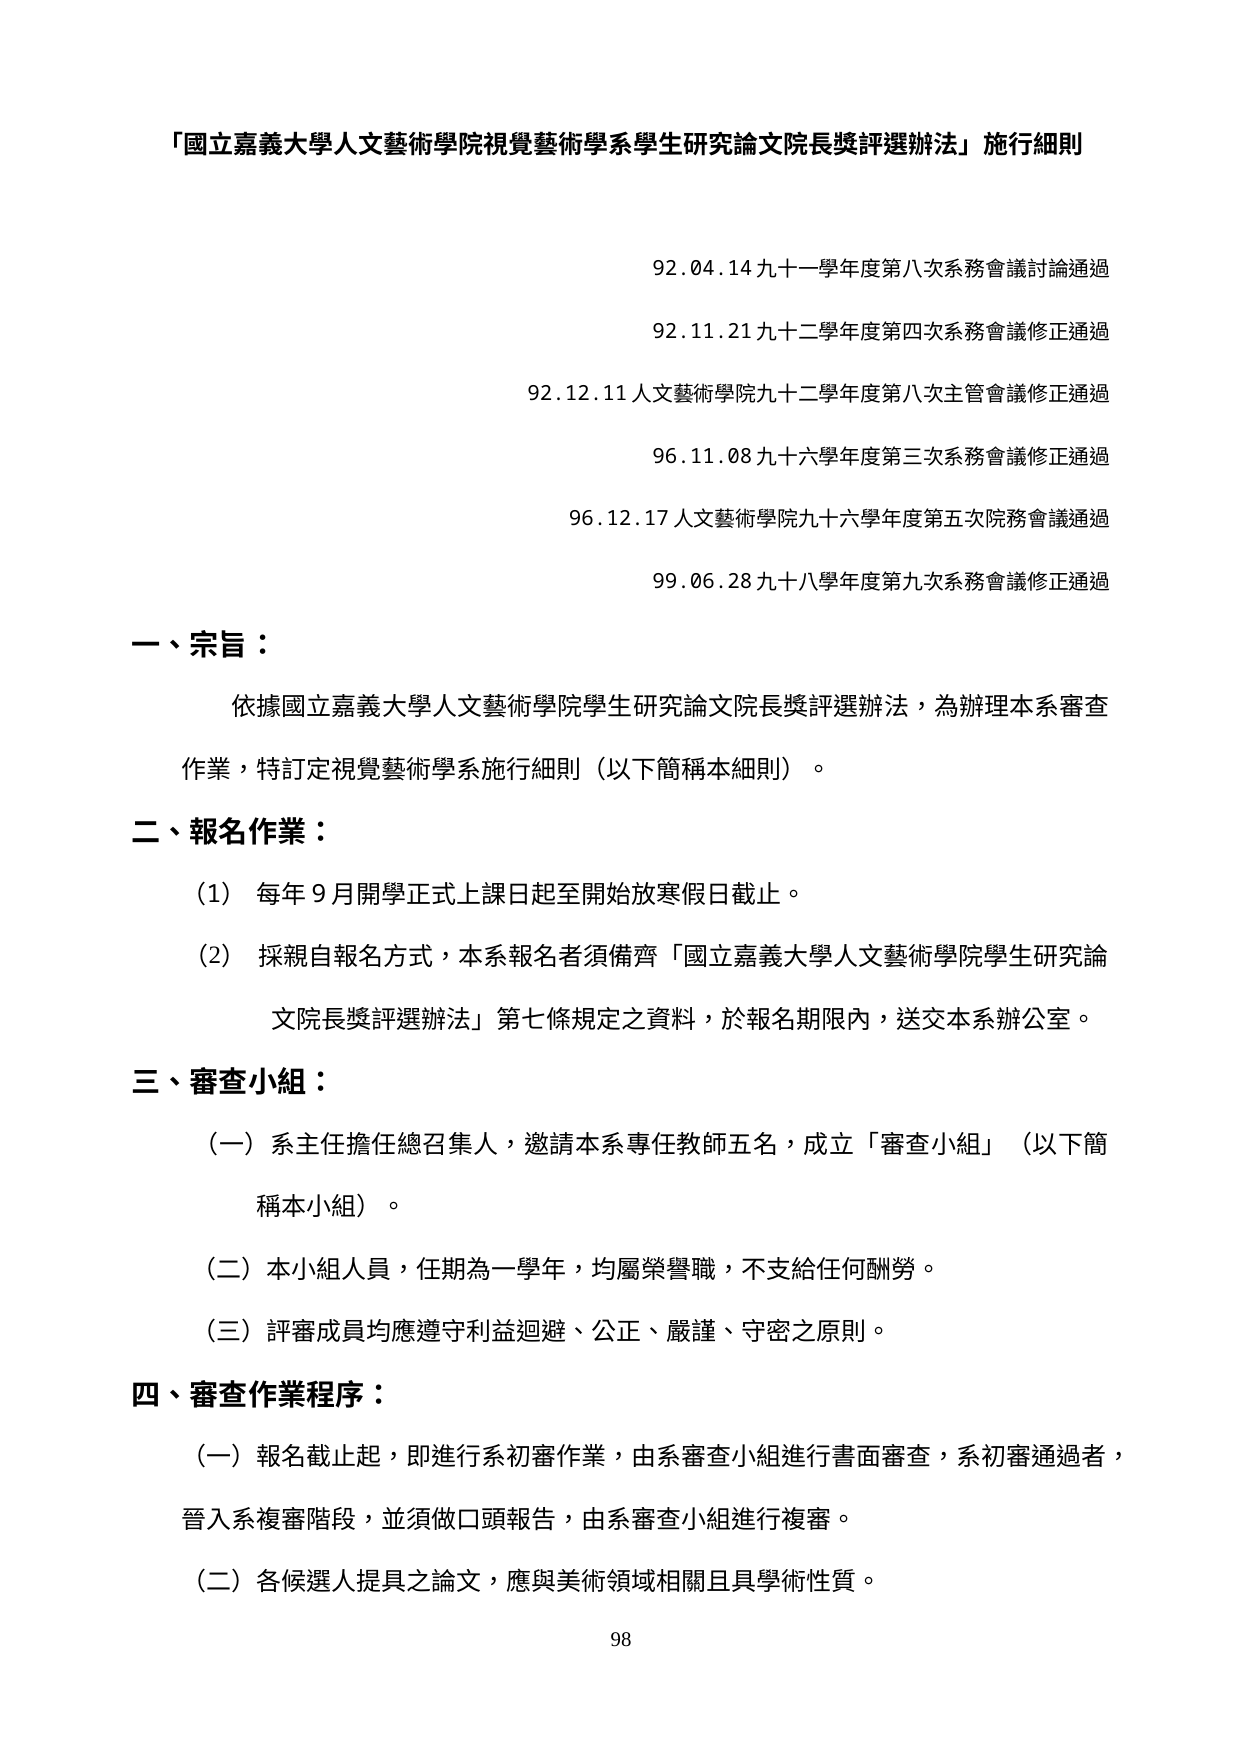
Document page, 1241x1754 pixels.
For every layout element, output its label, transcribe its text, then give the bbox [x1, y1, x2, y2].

list 採親自報名方式，本系報名者須備齊「國立嘉義大學人文藝術學院學生研究論文院長獎評選辦法」第七條規定之資料，於報名期限內，送交本系辦公室。 [181, 913, 1110, 1038]
text 依據國立嘉義大學人文藝術學院學生研究論文院長獎評選辦法，為辦理本系審查作業，特訂定視覺藝術學系施行細則（以下簡稱本細則）。 [181, 663, 1110, 788]
text （二）本小組人員，任期為一學年，均屬榮譽職，不支給任何酬勞。 [131, 1226, 1110, 1288]
text 96.11.08九十六學年度第三次系務會議修正通過 [131, 413, 1110, 476]
text 99.06.28九十八學年度第九次系務會議修正通過 [131, 538, 1110, 601]
text 四、審查作業程序： [131, 1351, 1110, 1413]
text 92.11.21九十二學年度第四次系務會議修正通過 [131, 288, 1110, 351]
text （一）報名截止起，即進行系初審作業，由系審查小組進行書面審查，系初審通過者，晉入系複審階段，並須做口頭報告，由系審查小組進行複審。 [181, 1413, 1110, 1538]
text （三）評審成員均應遵守利益迴避、公正、嚴謹、守密之原則。 [131, 1288, 1110, 1351]
text 92.04.14九十一學年度第八次系務會議討論通過 [131, 226, 1110, 288]
subtitle 「國立嘉義大學人文藝術學院視覺藝術學系學生研究論文院長獎評選辦法」施行細則 [131, 101, 1110, 163]
text 92.12.11人文藝術學院九十二學年度第八次主管會議修正通過 [131, 351, 1110, 413]
list 每年9月開學正式上課日起至開始放寒假日截止。 [181, 851, 1110, 913]
text （二）各候選人提具之論文，應與美術領域相關且具學術性質。 [181, 1538, 1110, 1601]
text 二、報名作業： [131, 788, 1110, 851]
text 96.12.17人文藝術學院九十六學年度第五次院務會議通過 [131, 476, 1110, 538]
text （一）系主任擔任總召集人，邀請本系專任教師五名，成立「審查小組」（以下簡稱本小組）。 [131, 1101, 1110, 1226]
text 一、宗旨： [131, 601, 1110, 663]
text 三、審查小組： [131, 1038, 1110, 1101]
